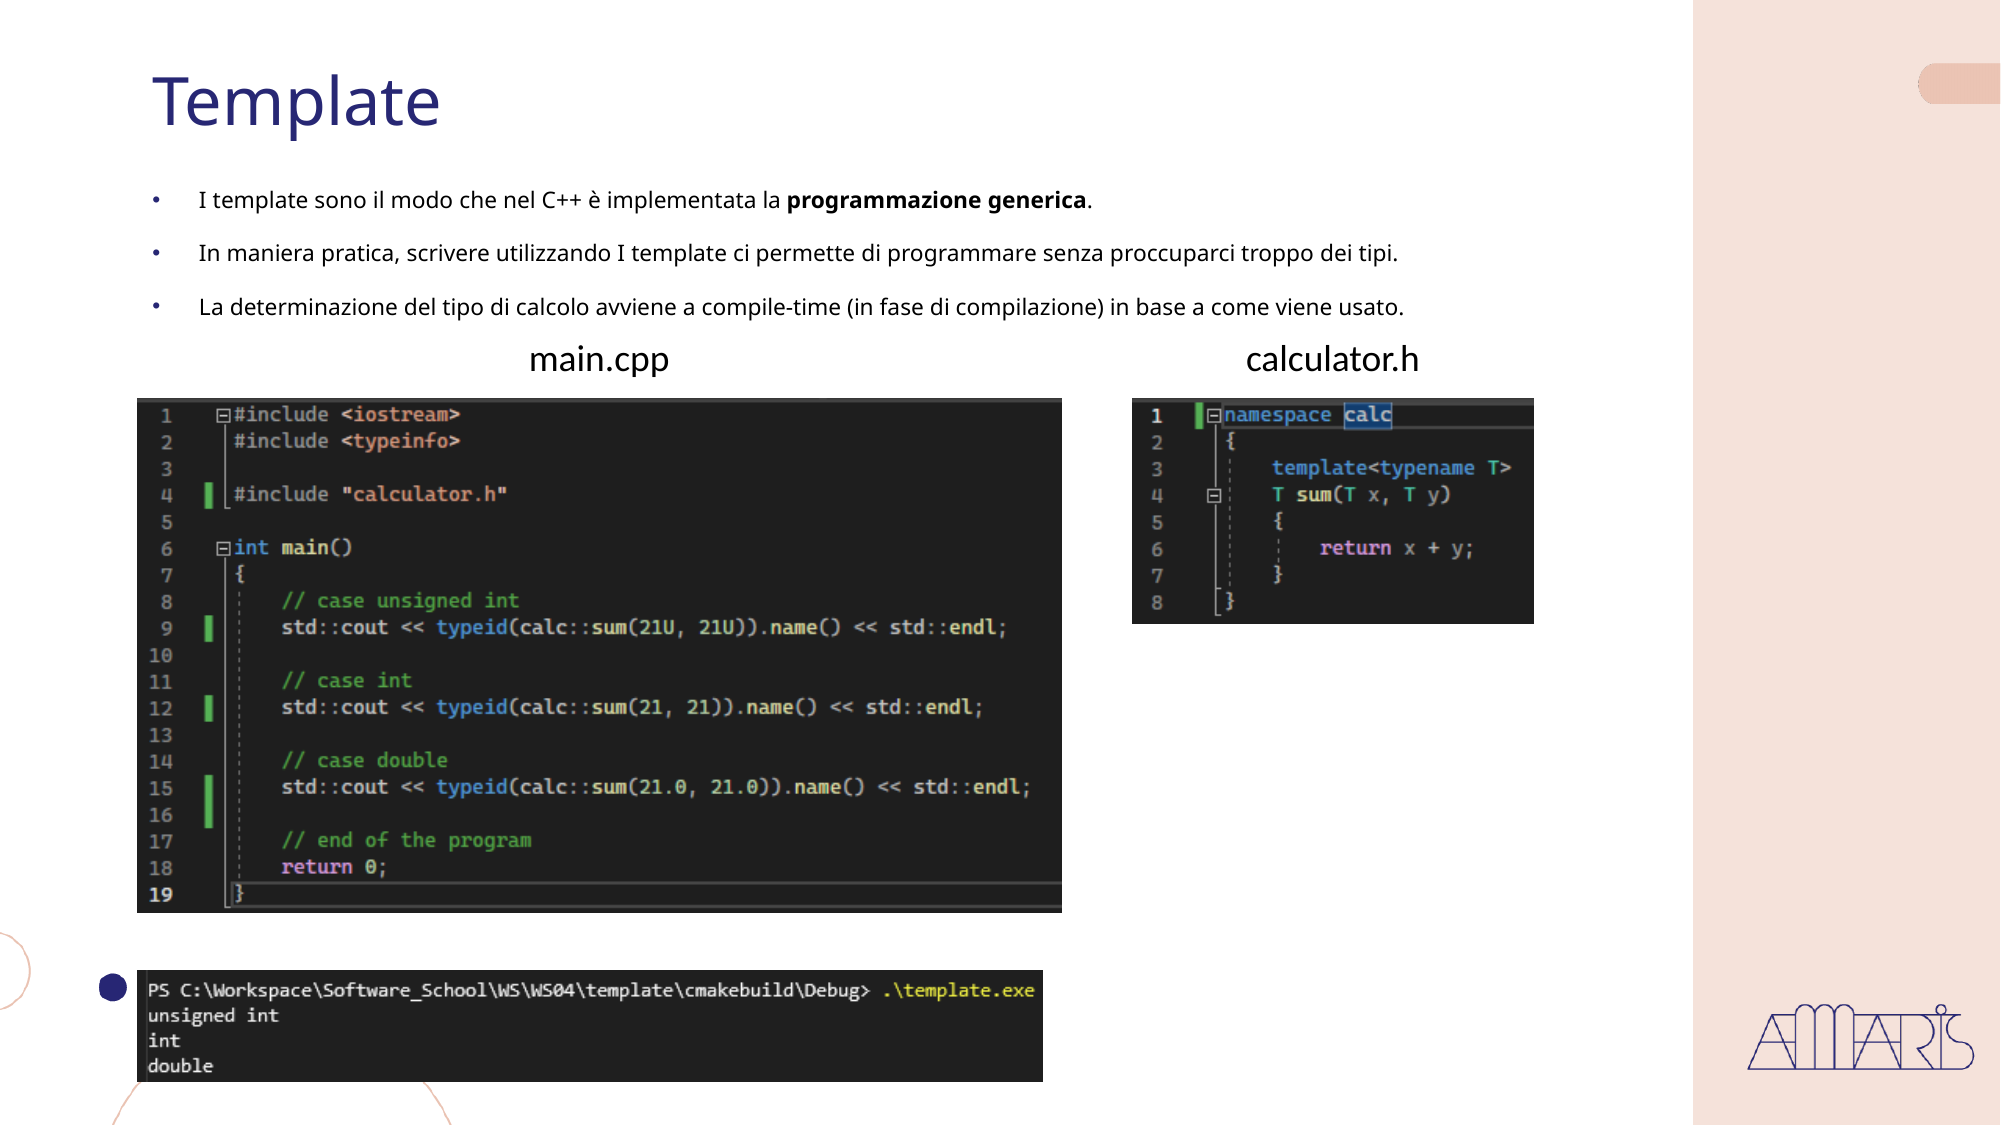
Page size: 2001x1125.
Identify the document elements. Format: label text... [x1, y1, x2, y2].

text_box calculator.h [1132, 326, 1534, 388]
picture [137, 398, 1062, 913]
title Template [137, 59, 1577, 148]
picture [137, 970, 1043, 1082]
text_box main.cpp [137, 326, 1062, 388]
list I template sono il modo che nel C++ è implementata la programmazione generica. In maniera pratica, scrivere utilizzando I template ci permette di programmare senza proccuparci troppo dei tipi. La determinazione del tipo di calcolo avviene a compile-time (in fase di compilazione) in base a come viene usato. [137, 172, 1574, 327]
picture [1132, 398, 1534, 624]
